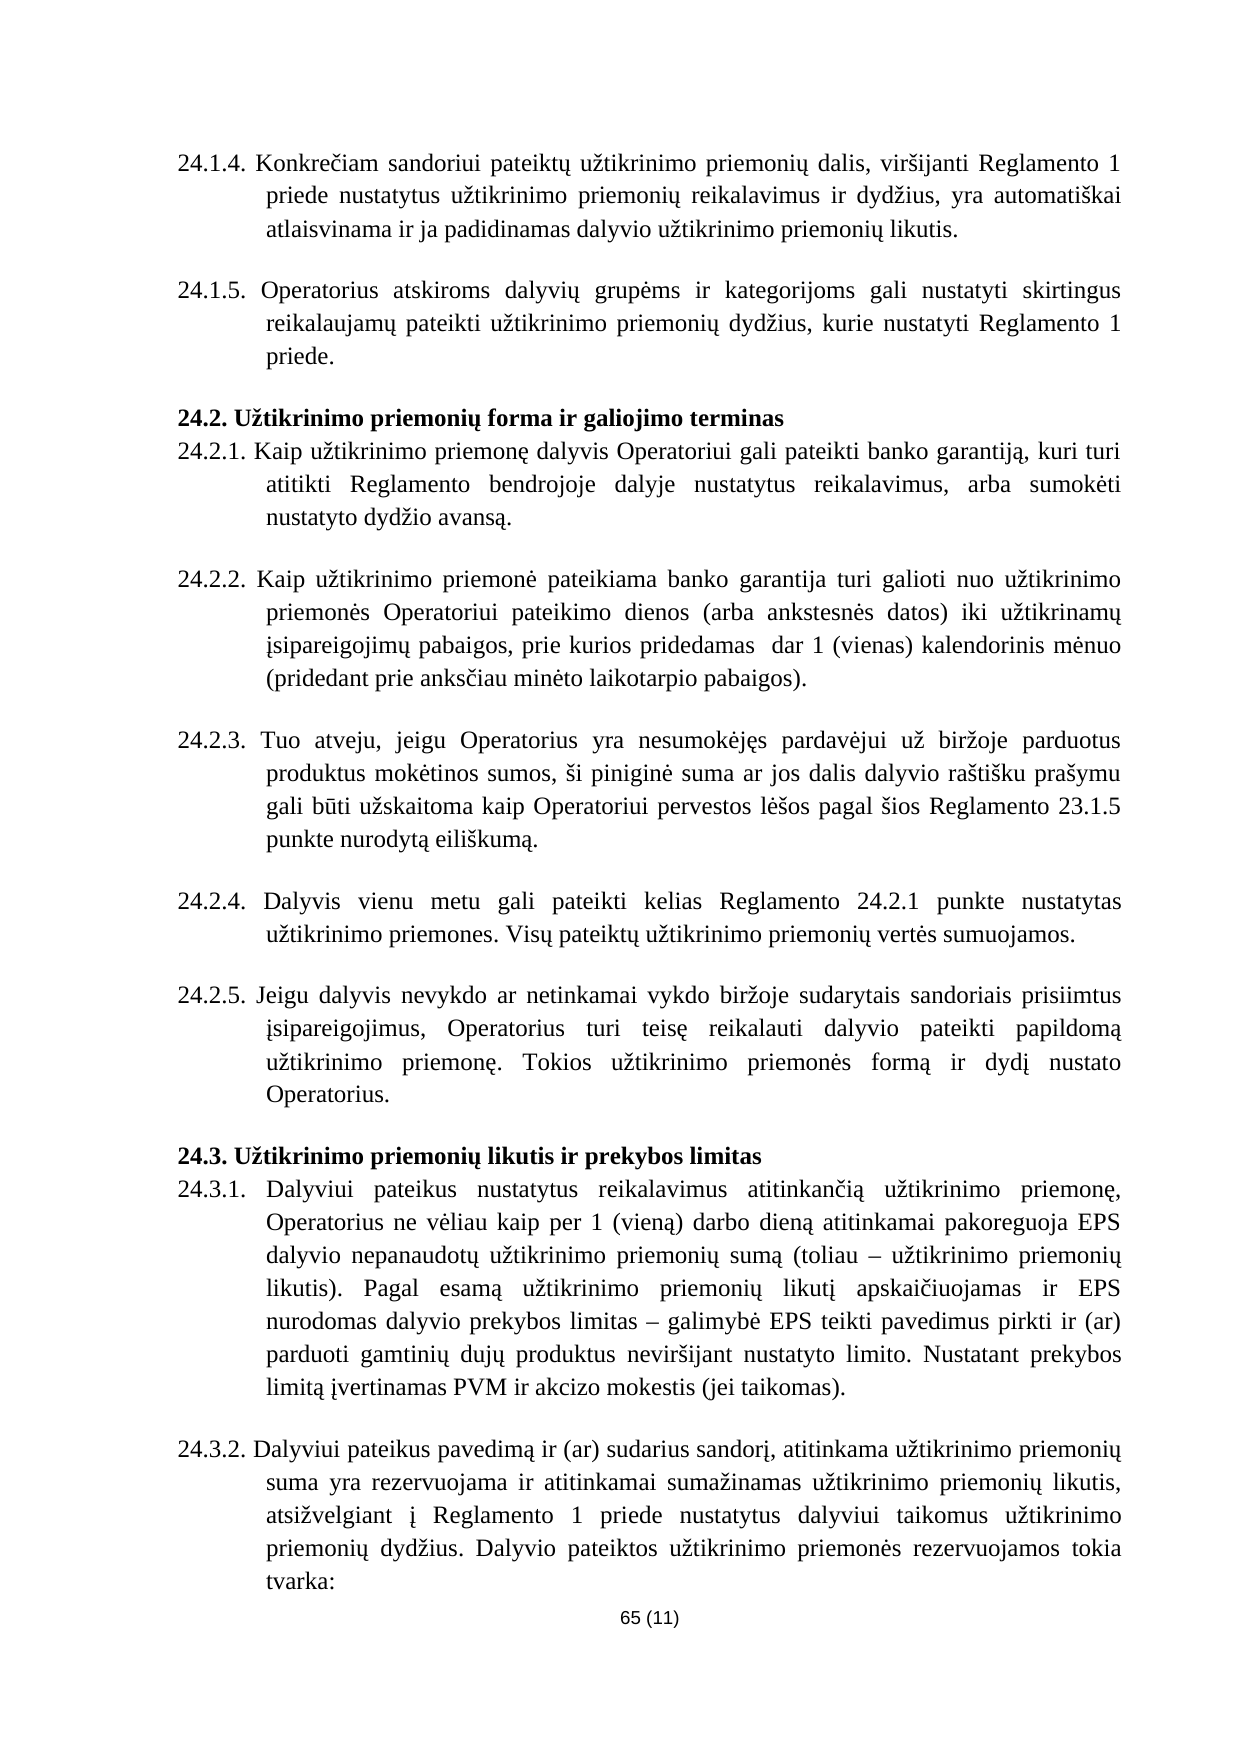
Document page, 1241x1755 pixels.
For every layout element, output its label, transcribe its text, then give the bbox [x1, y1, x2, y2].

text 24.3.1. Dalyviui pateikus nustatytus reikalavimus atitinkančią užtikrinimo priemonę, Operatorius ne vėliau kaip per 1 (vieną) darbo dieną atitinkamai pakoreguoja EPS dalyvio nepanaudotų užtikrinimo priemonių sumą (toliau – užtikrinimo priemonių likutis). Pagal esamą užtikrinimo priemonių likutį apskaičiuojamas ir EPS nurodomas dalyvio prekybos limitas – galimybė EPS teikti pavedimus pirkti ir (ar) parduoti gamtinių dujų produktus neviršijant nustatyto limito. Nustatant prekybos limitą įvertinamas PVM ir akcizo mokestis (jei taikomas). [177, 1174, 1122, 1401]
text 24.3. Užtikrinimo priemonių likutis ir prekybos limitas [177, 1141, 1122, 1170]
text 24.2.4. Dalyvis vienu metu gali pateikti kelias Reglamento 24.2.1 punkte nustatytas užtikrinimo priemones. Visų pateiktų užtikrinimo priemonių vertės sumuojamos. [177, 886, 1122, 947]
text 24.1.5. Operatorius atskiroms dalyvių grupėms ir kategorijoms gali nustatyti skirtingus reikalaujamų pateikti užtikrinimo priemonių dydžius, kurie nustatyti Reglamento 1 priede. [177, 275, 1122, 370]
text 24.2.1. Kaip užtikrinimo priemonę dalyvis Operatoriui gali pateikti banko garantiją, kuri turi atitikti Reglamento bendrojoje dalyje nustatytus reikalavimus, arba sumokėti nustatyto dydžio avansą. [177, 436, 1122, 531]
text 24.3.2. Dalyviui pateikus pavedimą ir (ar) sudarius sandorį, atitinkama užtikrinimo priemonių suma yra rezervuojama ir atitinkamai sumažinamas užtikrinimo priemonių likutis, atsižvelgiant į Reglamento 1 priede nustatytus dalyviui taikomus užtikrinimo priemonių dydžius. Dalyvio pateiktos užtikrinimo priemonės rezervuojamos tokia tvarka: [177, 1434, 1122, 1595]
text 24.2.2. Kaip užtikrinimo priemonė pateikiama banko garantija turi galioti nuo užtikrinimo priemonės Operatoriui pateikimo dienos (arba ankstesnės datos) iki užtikrinamų įsipareigojimų pabaigos, prie kurios pridedamas dar 1 (vienas) kalendorinis mėnuo (pridedant prie anksčiau minėto laikotarpio pabaigos). [177, 564, 1122, 692]
text 24.1.4. Konkrečiam sandoriui pateiktų užtikrinimo priemonių dalis, viršijanti Reglamento 1 priede nustatytus užtikrinimo priemonių reikalavimus ir dydžius, yra automatiškai atlaisvinama ir ja padidinamas dalyvio užtikrinimo priemonių likutis. [177, 148, 1122, 242]
text 24.2. Užtikrinimo priemonių forma ir galiojimo terminas [177, 403, 1122, 432]
text 24.2.5. Jeigu dalyvis nevykdo ar netinkamai vykdo biržoje sudarytais sandoriais prisiimtus įsipareigojimus, Operatorius turi teisę reikalauti dalyvio pateikti papildomą užtikrinimo priemonę. Tokios užtikrinimo priemonės formą ir dydį nustato Operatorius. [177, 981, 1122, 1108]
text 24.2.3. Tuo atveju, jeigu Operatorius yra nesumokėjęs pardavėjui už biržoje parduotus produktus mokėtinos sumos, ši piniginė suma ar jos dalis dalyvio raštišku prašymu gali būti užskaitoma kaip Operatoriui pervestos lėšos pagal šios Reglamento 23.1.5 punkte nurodytą eiliškumą. [177, 725, 1122, 853]
